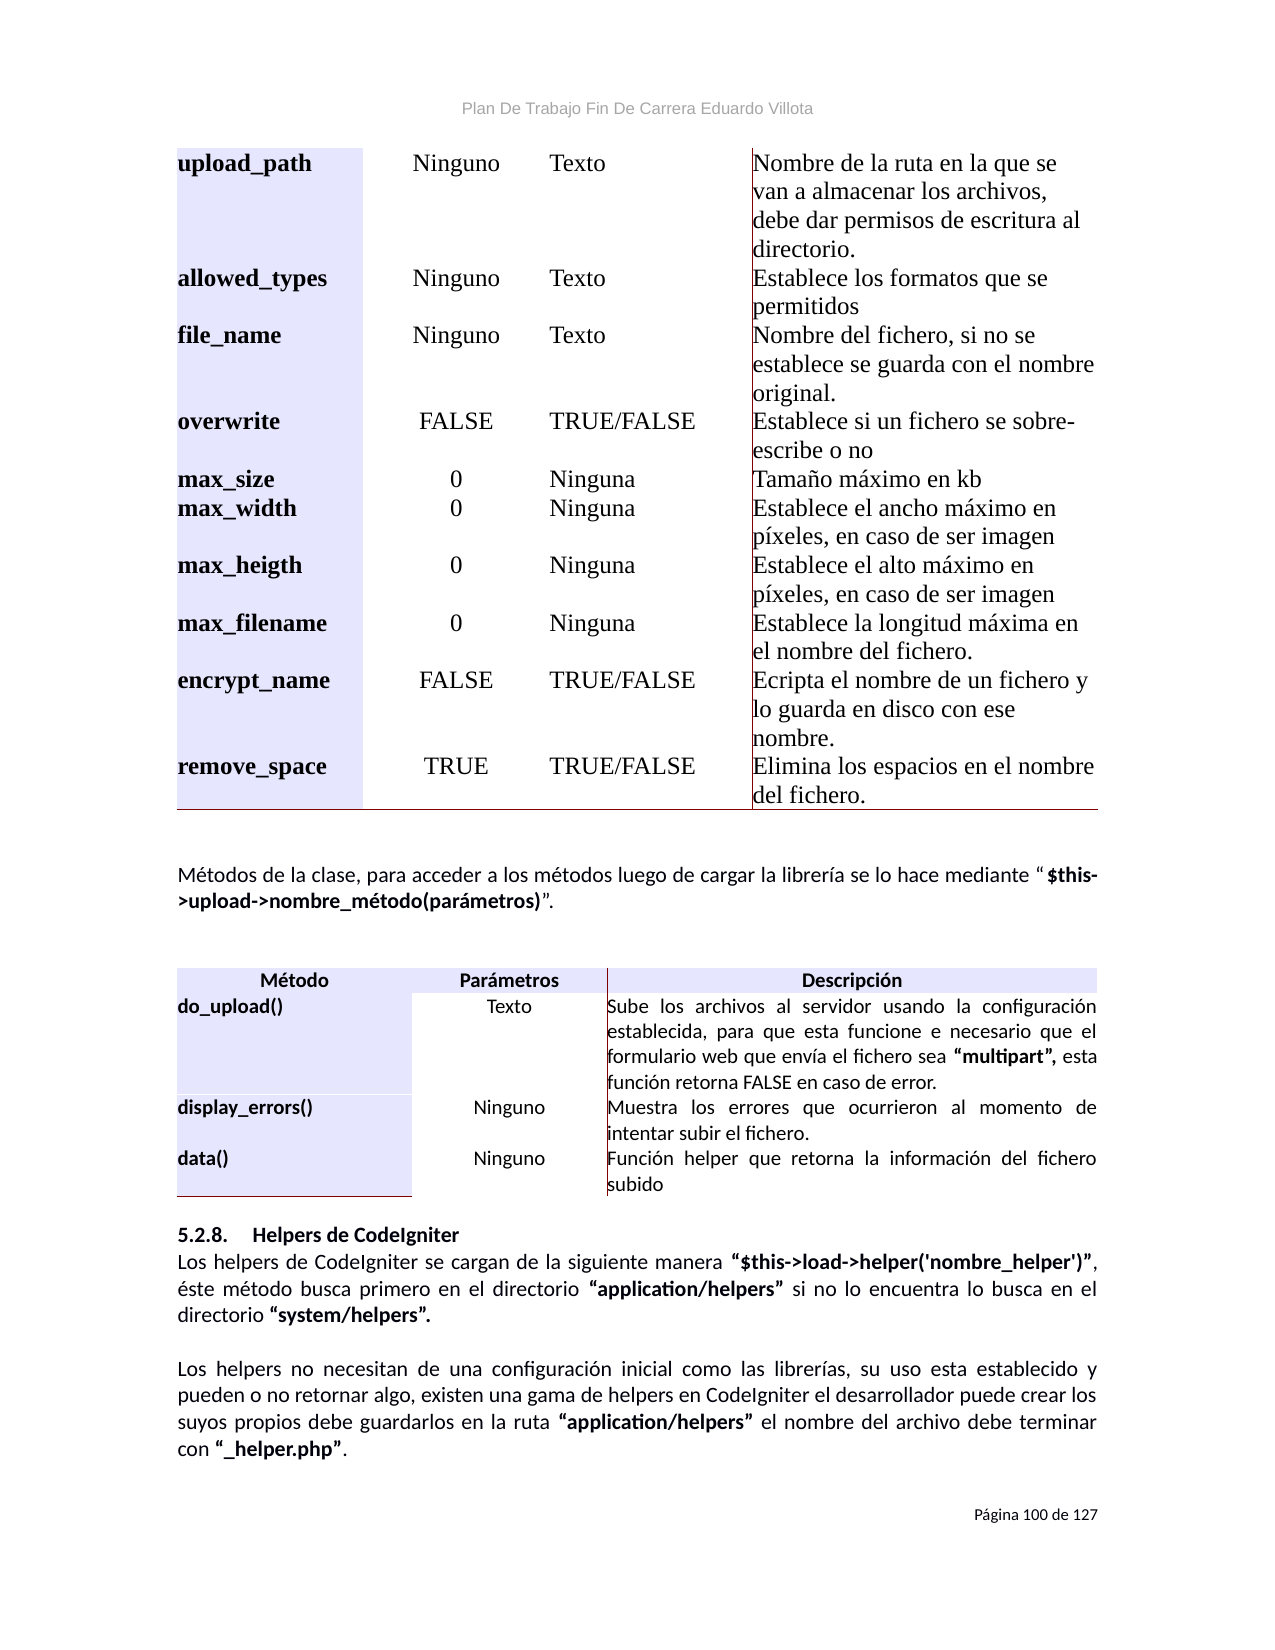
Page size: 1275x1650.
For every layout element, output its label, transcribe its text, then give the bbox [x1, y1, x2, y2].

table_cell Ninguna [549, 493, 752, 550]
table_cell TRUE/FALSE [549, 406, 752, 464]
table_cell Texto [412, 993, 607, 1094]
table_cell overwrite [177, 406, 363, 464]
table_cell 0 [363, 464, 549, 493]
table_cell 0 [363, 550, 549, 608]
table_cell Ninguna [549, 608, 752, 665]
table_cell TRUE/FALSE [549, 751, 752, 809]
table_cell FALSE [363, 406, 549, 464]
text Los helpers no necesitan de una configuración inicial como las librerías, su uso esta establecido y pueden o no retornar algo, existen una gama de helpers en CodeIgniter el desarrollador puede crear los suyos propios debe guardarlos en la ruta “application/helpers” el nombre del archivo debe terminar con “_helper.php”. [177, 1355, 1098, 1462]
table_cell 0 [363, 608, 549, 665]
table_cell Tamaño máximo en kb [753, 464, 1097, 493]
table_cell Función helper que retorna la información del fichero subido [608, 1145, 1097, 1196]
table_cell display_errors() [177, 1095, 412, 1145]
table_cell Establece el alto máximo en píxeles, en caso de ser imagen [753, 550, 1097, 608]
table_cell file_name [177, 320, 363, 406]
table_cell max_filename [177, 608, 363, 665]
table_cell Sube los archivos al servidor usando la configuración establecida, para que esta funcione e necesario que el formulario web que envía el fichero sea “multipart”, esta función retorna FALSE en caso de error. [608, 993, 1097, 1094]
table_cell Establece los formatos que se permitidos [753, 263, 1097, 320]
table_cell Ninguno [363, 320, 549, 406]
table_header Método [177, 968, 412, 993]
table_header Descripción [608, 968, 1097, 993]
table_cell max_heigth [177, 550, 363, 608]
table_cell Elimina los espacios en el nombre del fichero. [753, 751, 1097, 809]
table_cell Texto [549, 148, 752, 263]
table_header Parámetros [412, 968, 607, 993]
table_cell 0 [363, 493, 549, 550]
table_cell Ninguna [549, 550, 752, 608]
table_cell Ninguno [412, 1145, 607, 1196]
table_cell Ecripta el nombre de un fichero y lo guarda en disco con ese nombre. [753, 665, 1097, 751]
table_cell Establece si un fichero se sobre-escribe o no [753, 406, 1097, 464]
table_cell max_width [177, 493, 363, 550]
table_cell Ninguno [363, 148, 549, 263]
table_cell Nombre de la ruta en la que se van a almacenar los archivos, debe dar permisos de escritura al directorio. [753, 148, 1097, 263]
table_cell upload_path [177, 148, 363, 263]
table_cell Establece la longitud máxima en el nombre del fichero. [753, 608, 1097, 665]
table_cell Ninguno [363, 263, 549, 320]
table_cell Texto [549, 320, 752, 406]
table_cell Texto [549, 263, 752, 320]
text Métodos de la clase, para acceder a los métodos luego de cargar la librería se lo hace mediante “$this->upload->nombre_método(parámetros)”. [177, 861, 1098, 914]
table_cell TRUE/FALSE [549, 665, 752, 751]
table_cell remove_space [177, 751, 363, 809]
table_cell Establece el ancho máximo en píxeles, en caso de ser imagen [753, 493, 1097, 550]
table_cell TRUE [363, 751, 549, 809]
table_cell FALSE [363, 665, 549, 751]
table_cell Muestra los errores que ocurrieron al momento de intentar subir el fichero. [608, 1095, 1097, 1145]
table_cell max_size [177, 464, 363, 493]
text 5.2.8. Helpers de CodeIgniter [177, 1222, 1098, 1248]
table_cell data() [177, 1145, 412, 1196]
table_cell Ninguno [412, 1095, 607, 1145]
table_cell Ninguna [549, 464, 752, 493]
table_cell allowed_types [177, 263, 363, 320]
text Los helpers de CodeIgniter se cargan de la siguiente manera “$this->load->helper('nombre_helper')”, éste método busca primero en el directorio “application/helpers” si no lo encuentra lo busca en el directorio “system/helpers”. [177, 1248, 1098, 1328]
table_cell Nombre del fichero, si no se establece se guarda con el nombre original. [753, 320, 1097, 406]
table_cell do_upload() [177, 993, 412, 1094]
table_cell encrypt_name [177, 665, 363, 751]
